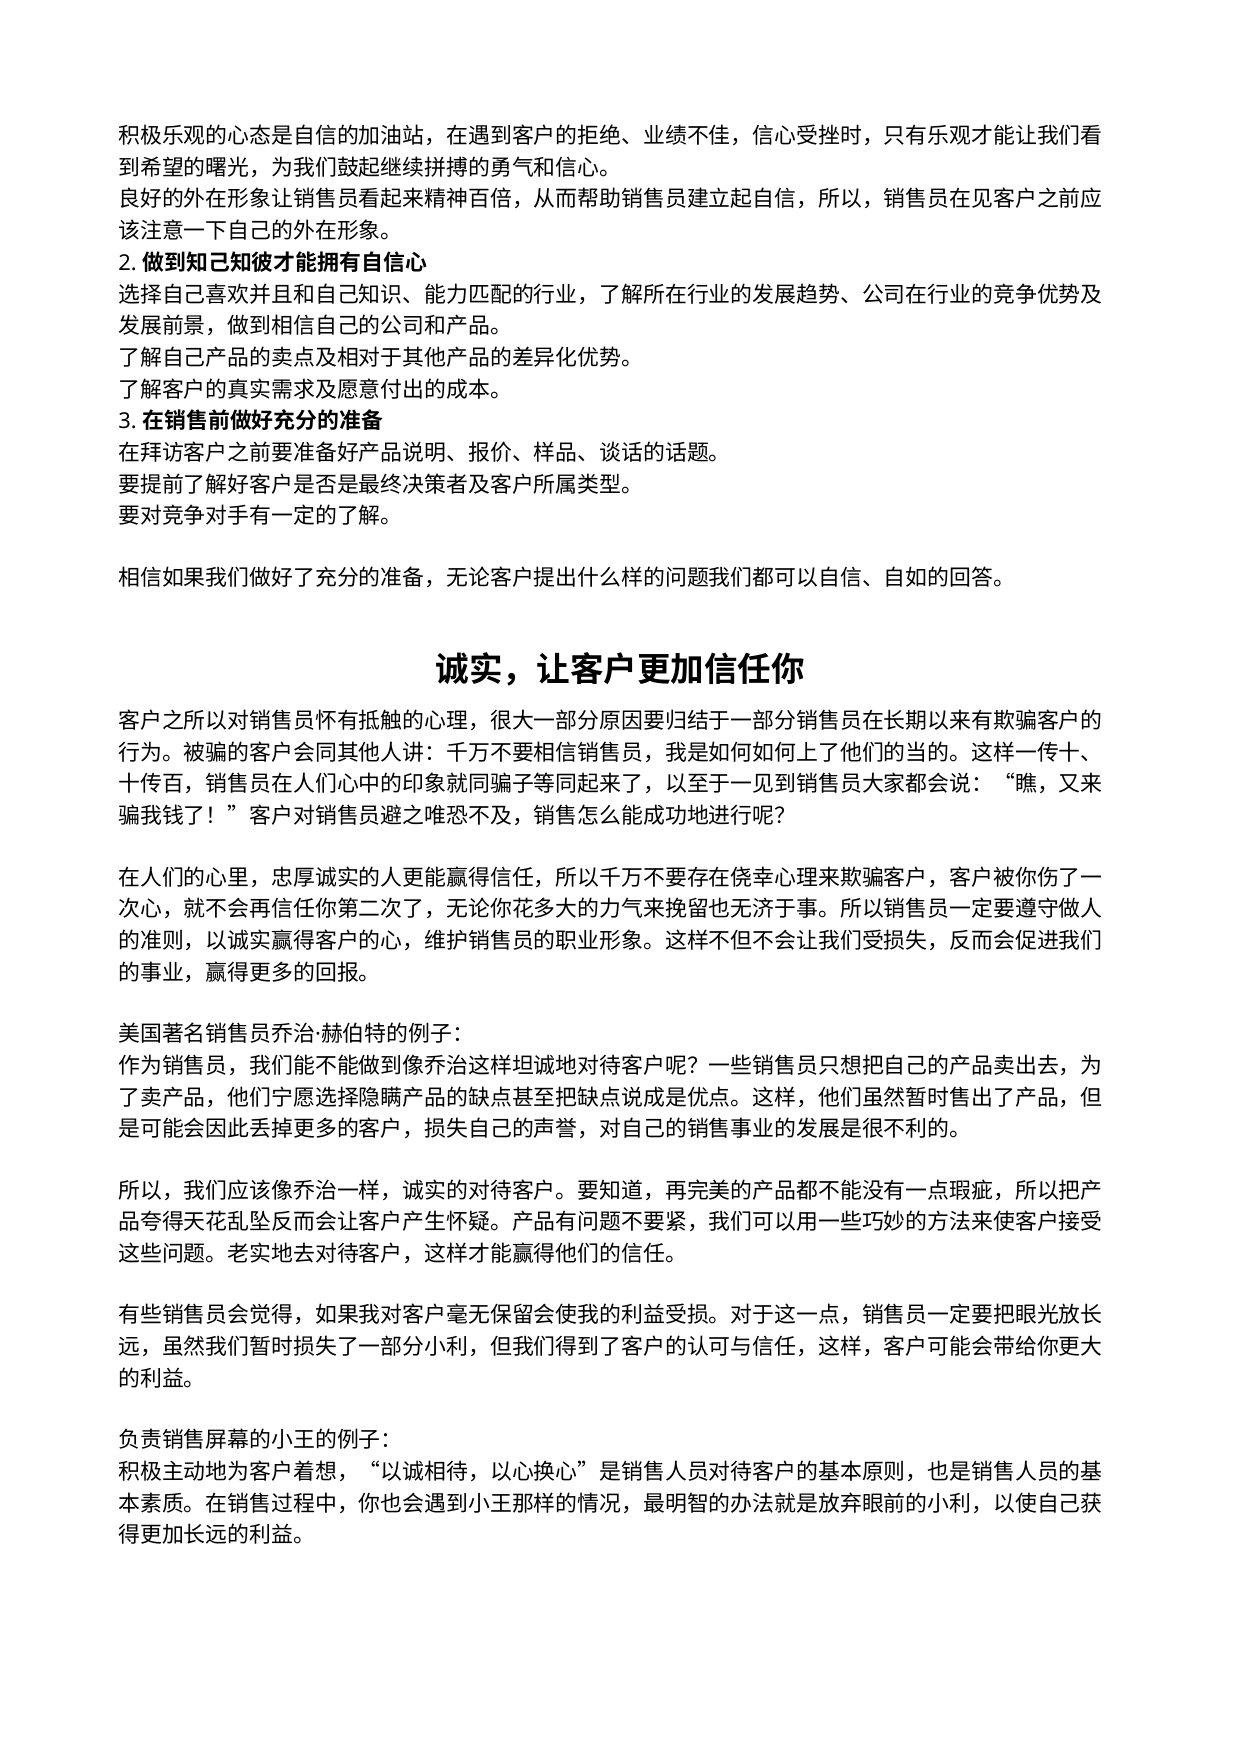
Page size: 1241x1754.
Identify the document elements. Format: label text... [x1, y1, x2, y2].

text 美国著名销售员乔治·赫伯特的例子： [118, 1016, 1122, 1048]
text 作为销售员，我们能不能做到像乔治这样坦诚地对待客户呢？一些销售员只想把自己的产品卖出去，为了卖产品，他们宁愿选择隐瞒产品的缺点甚至把缺点说成是优点。这样，他们虽然暂时售出了产品，但是可能会因此丢掉更多的客户，损失自己的声誉，对自己的销售事业的发展是很不利的。 [118, 1048, 1122, 1143]
text 客户之所以对销售员怀有抵触的心理，很大一部分原因要归结于一部分销售员在长期以来有欺骗客户的行为。被骗的客户会同其他人讲：千万不要相信销售员，我是如何如何上了他们的当的。这样一传十、十传百，销售员在人们心中的印象就同骗子等同起来了，以至于一见到销售员大家都会说：“瞧，又来骗我钱了！”客户对销售员避之唯恐不及，销售怎么能成功地进行呢？ [118, 703, 1122, 830]
text 负责销售屏幕的小王的例子： [118, 1422, 1122, 1454]
text 选择自己喜欢并且和自己知识、能力匹配的行业，了解所在行业的发展趋势、公司在行业的竞争优势及发展前景，做到相信自己的公司和产品。 [118, 277, 1122, 340]
text 相信如果我们做好了充分的准备，无论客户提出什么样的问题我们都可以自信、自如的回答。 [118, 560, 1122, 591]
text 了解客户的真实需求及愿意付出的成本。 [118, 372, 1122, 403]
text 在拜访客户之前要准备好产品说明、报价、样品、谈话的话题。 [118, 435, 1122, 467]
text 有些销售员会觉得，如果我对客户毫无保留会使我的利益受损。对于这一点，销售员一定要把眼光放长远，虽然我们暂时损失了一部分小利，但我们得到了客户的认可与信任，这样，客户可能会带给你更大的利益。 [118, 1297, 1122, 1392]
text 积极主动地为客户着想，“以诚相待，以心换心”是销售人员对待客户的基本原则，也是销售人员的基本素质。在销售过程中，你也会遇到小王那样的情况，最明智的办法就是放弃眼前的小利，以使自己获得更加长远的利益。 [118, 1454, 1122, 1549]
text 3. 在销售前做好充分的准备 [118, 403, 1122, 435]
text 了解自己产品的卖点及相对于其他产品的差异化优势。 [118, 340, 1122, 372]
text 积极乐观的心态是自信的加油站，在遇到客户的拒绝、业绩不佳，信心受挫时，只有乐观才能让我们看到希望的曙光，为我们鼓起继续拼搏的勇气和信心。 [118, 118, 1122, 181]
text 所以，我们应该像乔治一样，诚实的对待客户。要知道，再完美的产品都不能没有一点瑕疵，所以把产品夸得天花乱坠反而会让客户产生怀疑。产品有问题不要紧，我们可以用一些巧妙的方法来使客户接受这些问题。老实地去对待客户，这样才能赢得他们的信任。 [118, 1173, 1122, 1268]
subtitle 诚实，让客户更加信任你 [118, 642, 1122, 691]
text 在人们的心里，忠厚诚实的人更能赢得信任，所以千万不要存在侥幸心理来欺骗客户，客户被你伤了一次心，就不会再信任你第二次了，无论你花多大的力气来挽留也无济于事。所以销售员一定要遵守做人的准则，以诚实赢得客户的心，维护销售员的职业形象。这样不但不会让我们受损失，反而会促进我们的事业，赢得更多的回报。 [118, 859, 1122, 986]
text 2. 做到知己知彼才能拥有自信心 [118, 245, 1122, 277]
text 良好的外在形象让销售员看起来精神百倍，从而帮助销售员建立起自信，所以，销售员在见客户之前应该注意一下自己的外在形象。 [118, 181, 1122, 245]
text 要对竞争对手有一定的了解。 [118, 498, 1122, 530]
text 要提前了解好客户是否是最终决策者及客户所属类型。 [118, 467, 1122, 498]
